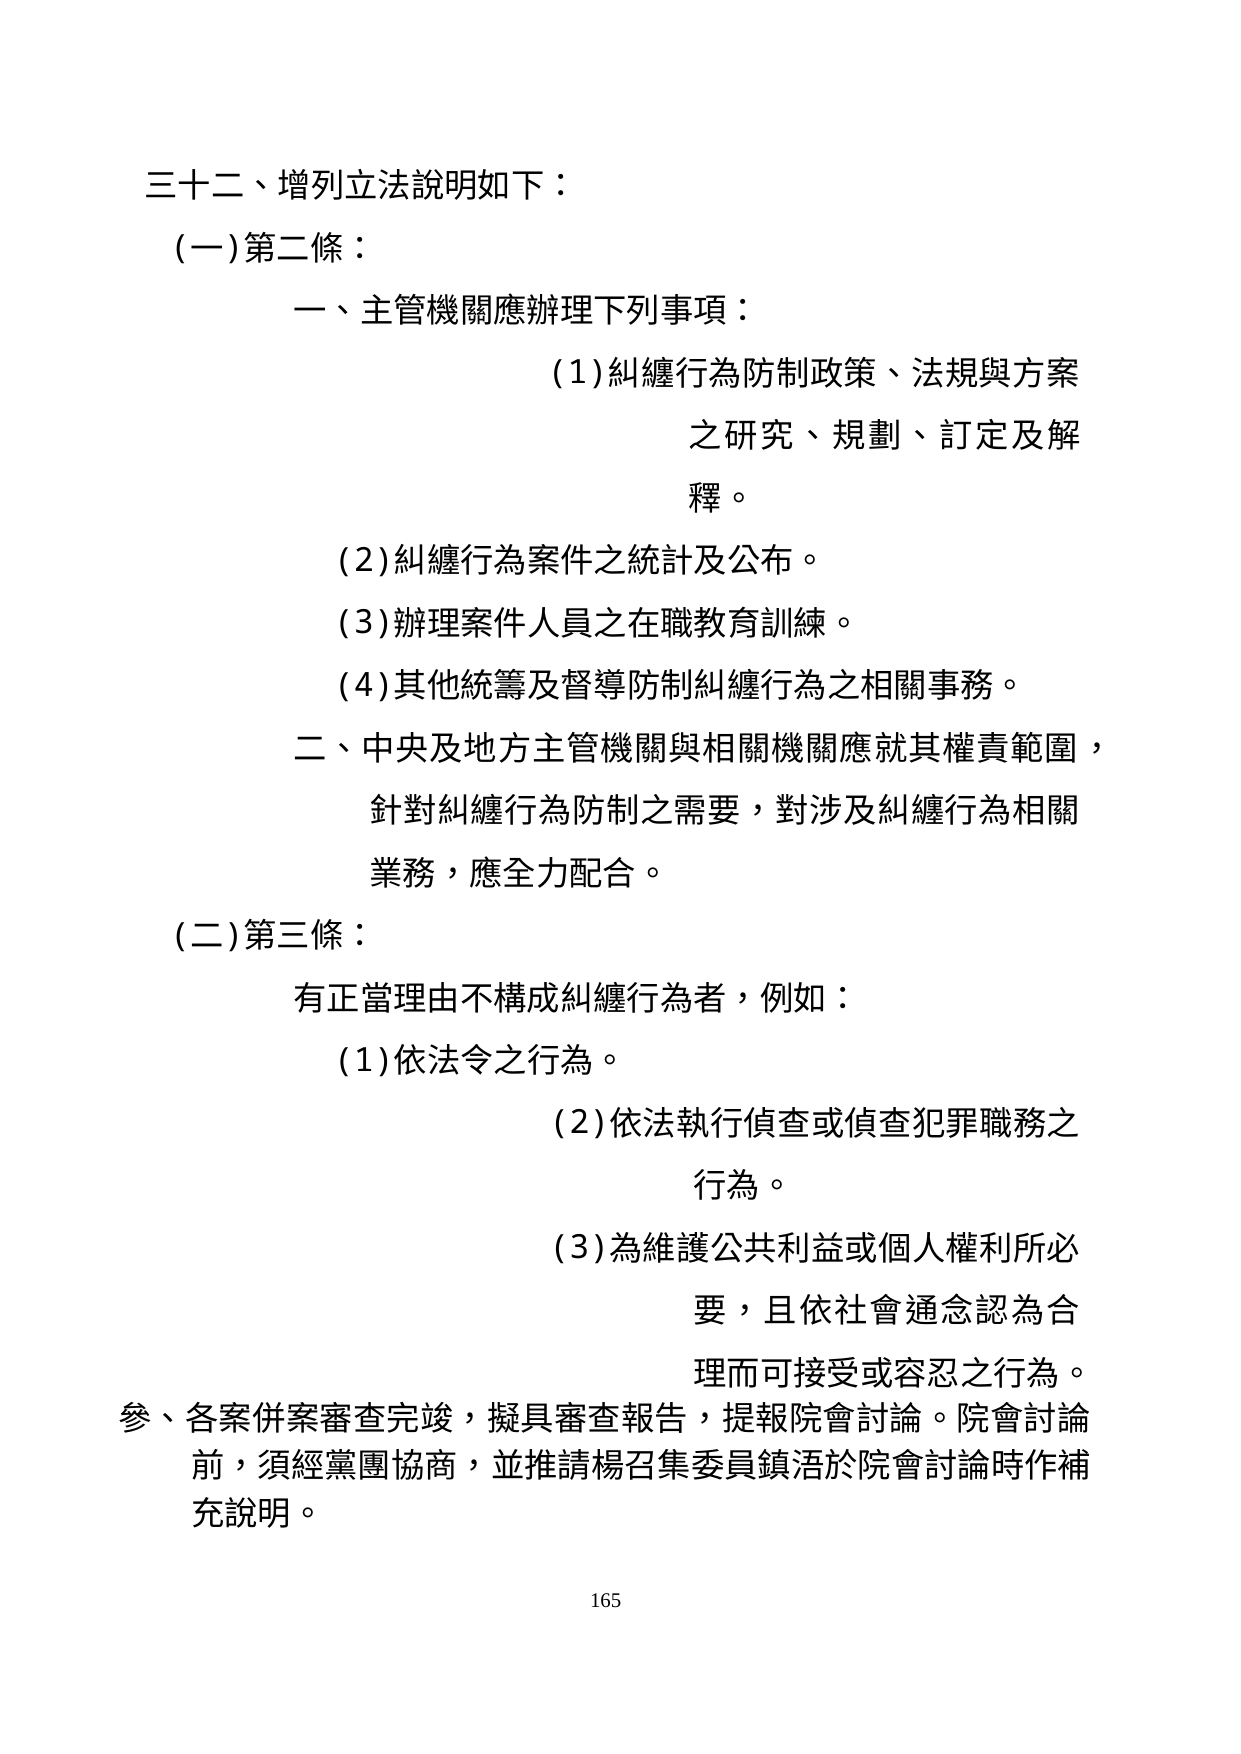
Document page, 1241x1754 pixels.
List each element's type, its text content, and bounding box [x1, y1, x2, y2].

text 參、各案併案審查完竣，擬具審查報告，提報院會討論。院會討論前，須經黨團協商，並推請楊召集委員鎮浯於院會討論時作補充說明。 [118, 1392, 1093, 1535]
list 依法令之行為。 [333, 1017, 1080, 1079]
text 有正當理由不構成糾纏行為者，例如： [293, 954, 1080, 1017]
text (二)第三條： [170, 892, 1093, 954]
text 一、主管機關應辦理下列事項： [293, 267, 1080, 329]
list 糾纏行為案件之統計及公布。 [333, 517, 1080, 579]
list 辦理案件人員之在職教育訓練。 [333, 579, 1080, 642]
list 依法執行偵查或偵查犯罪職務之行為。 [549, 1079, 1080, 1204]
list 其他統籌及督導防制糾纏行為之相關事務。 [333, 642, 1080, 704]
text 三十二、增列立法說明如下： [144, 142, 1093, 204]
text 二、中央及地方主管機關與相關機關應就其權責範圍，針對糾纏行為防制之需要，對涉及糾纏行為相關業務，應全力配合。 [293, 704, 1080, 892]
list 為維護公共利益或個人權利所必要，且依社會通念認為合理而可接受或容忍之行為。 [549, 1204, 1080, 1392]
list 糾纏行為防制政策、法規與方案之研究、規劃、訂定及解釋。 [547, 329, 1080, 517]
text (一)第二條： [170, 204, 1093, 267]
